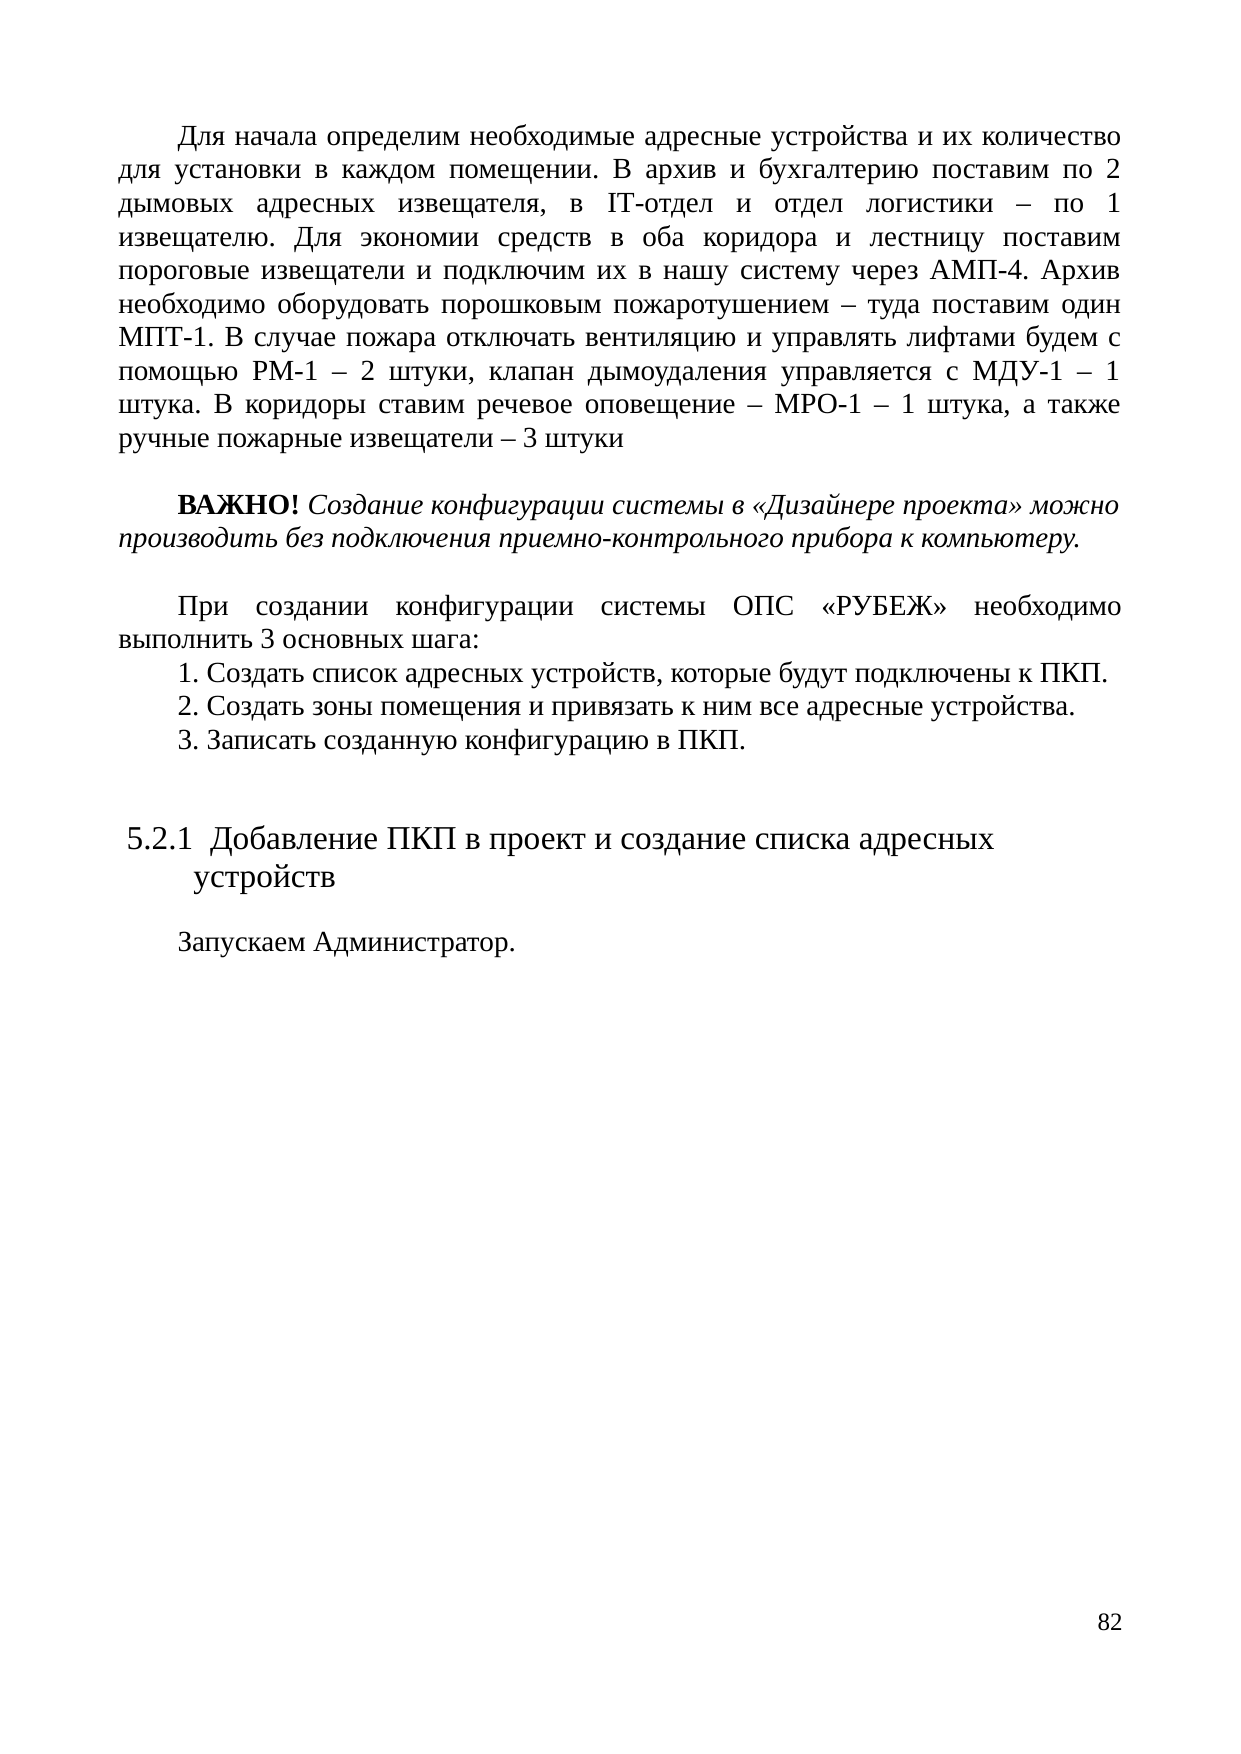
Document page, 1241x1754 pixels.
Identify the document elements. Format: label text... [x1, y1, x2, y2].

text Запускаем Администратор. [118, 924, 1122, 958]
text Для начала определим необходимые адресные устройства и их количество для установки в каждом помещении. В архив и бухгалтерию поставим по 2 дымовых адресных извещателя, в IT-отдел и отдел логистики – по 1 извещателю. Для экономии средств в оба коридора и лестницу поставим пороговые извещатели и подключим их в нашу систему через АМП-4. Архив необходимо оборудовать порошковым пожаротушением – туда поставим один МПТ-1. В случае пожара отключать вентиляцию и управлять лифтами будем с помощью РМ-1 – 2 штуки, клапан дымоудаления управляется с МДУ-1 – 1 штука. В коридоры ставим речевое оповещение – МРО-1 – 1 штука, а также ручные пожарные извещатели – 3 штуки [118, 118, 1122, 453]
text 2. Создать зоны помещения и привязать к ним все адресные устройства. [118, 688, 1122, 722]
text При создании конфигурации системы ОПС «РУБЕЖ» необходимо выполнить 3 основных шага: [118, 588, 1122, 655]
subtitle Добавление ПКП в проект и создание списка адресных устройств [118, 818, 1122, 895]
text 3. Записать созданную конфигурацию в ПКП. [118, 722, 1122, 755]
text 1. Создать список адресных устройств, которые будут подключены к ПКП. [118, 655, 1122, 688]
text ВАЖНО! Создание конфигурации системы в «Дизайнере проекта» можно производить без подключения приемно-контрольного прибора к компьютеру. [118, 487, 1122, 554]
